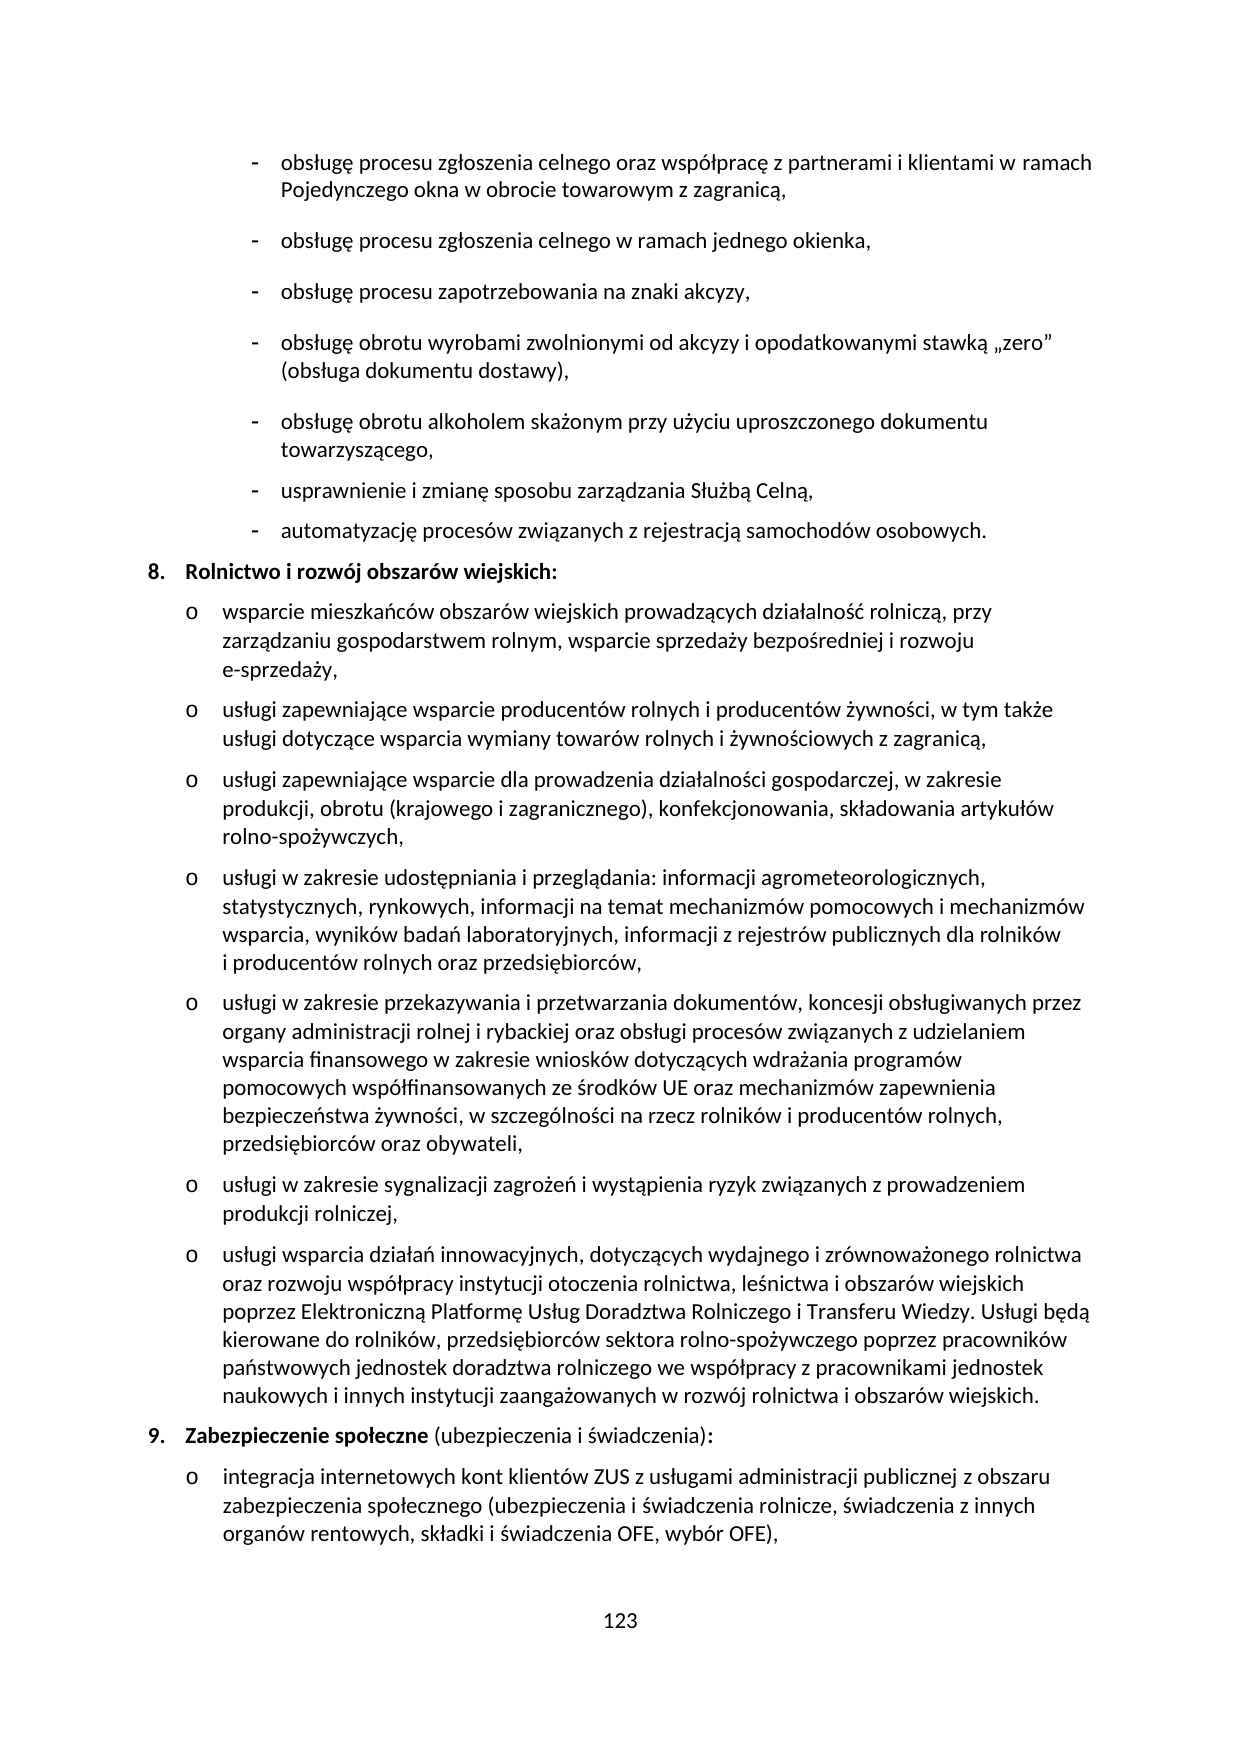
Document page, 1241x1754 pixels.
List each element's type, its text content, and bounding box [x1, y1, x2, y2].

list usługi zapewniające wsparcie producentów rolnych i producentów żywności, w tym także usługi dotyczące wsparcia wymiany towarów rolnych i żywnościowych z zagranicą, [185, 695, 1093, 752]
list obsługę obrotu alkoholem skażonym przy użyciu uproszczonego dokumentu towarzyszącego, [251, 407, 1093, 463]
list usługi zapewniające wsparcie dla prowadzenia działalności gospodarczej, w zakresie produkcji, obrotu (krajowego i zagranicznego), konfekcjonowania, składowania artykułów rolno-spożywczych, [185, 765, 1093, 850]
list Rolnictwo i rozwój obszarów wiejskich: [148, 557, 1093, 585]
list obsługę procesu zapotrzebowania na znaki akcyzy, [251, 277, 1093, 306]
list usługi w zakresie sygnalizacji zagrożeń i wystąpienia ryzyk związanych z prowadzeniem produkcji rolniczej, [185, 1170, 1093, 1227]
list wsparcie mieszkańców obszarów wiejskich prowadzących działalność rolniczą, przy zarządzaniu gospodarstwem rolnym, wsparcie sprzedaży bezpośredniej i rozwoju e-sprzedaży, [185, 597, 1093, 683]
list usługi w zakresie udostępniania i przeglądania: informacji agrometeorologicznych, statystycznych, rynkowych, informacji na temat mechanizmów pomocowych i mechanizmów wsparcia, wyników badań laboratoryjnych, informacji z rejestrów publicznych dla rolników i producentów rolnych oraz przedsiębiorców, [185, 863, 1093, 976]
list Zabezpieczenie społeczne (ubezpieczenia i świadczenia): [148, 1422, 1093, 1449]
list usługi w zakresie przekazywania i przetwarzania dokumentów, koncesji obsługiwanych przez organy administracji rolnej i rybackiej oraz obsługi procesów związanych z udzielaniem wsparcia finansowego w zakresie wniosków dotyczących wdrażania programów pomocowych współfinansowanych ze środków UE oraz mechanizmów zapewnienia bezpieczeństwa żywności, w szczególności na rzecz rolników i producentów rolnych, przedsiębiorców oraz obywateli, [185, 988, 1093, 1158]
list obsługę procesu zgłoszenia celnego oraz współpracę z partnerami i klientami w ramach Pojedynczego okna w obrocie towarowym z zagranicą, [251, 148, 1093, 204]
list usprawnienie i zmianę sposobu zarządzania Służbą Celną, [251, 476, 1093, 504]
list usługi wsparcia działań innowacyjnych, dotyczących wydajnego i zrównoważonego rolnictwa oraz rozwoju współpracy instytucji otoczenia rolnictwa, leśnictwa i obszarów wiejskich poprzez Elektroniczną Platformę Usług Doradztwa Rolniczego i Transferu Wiedzy. Usługi będą kierowane do rolników, przedsiębiorców sektora rolno-spożywczego poprzez pracowników państwowych jednostek doradztwa rolniczego we współpracy z pracownikami jednostek naukowych i innych instytucji zaangażowanych w rozwój rolnictwa i obszarów wiejskich. [185, 1240, 1093, 1409]
list obsługę procesu zgłoszenia celnego w ramach jednego okienka, [251, 227, 1093, 254]
list integracja internetowych kont klientów ZUS z usługami administracji publicznej z obszaru zabezpieczenia społecznego (ubezpieczenia i świadczenia rolnicze, świadczenia z innych organów rentowych, składki i świadczenia OFE, wybór OFE), [185, 1462, 1093, 1547]
list obsługę obrotu wyrobami zwolnionymi od akcyzy i opodatkowanymi stawką „zero” (obsługa dokumentu dostawy), [251, 328, 1093, 384]
list automatyzację procesów związanych z rejestracją samochodów osobowych. [251, 516, 1093, 544]
